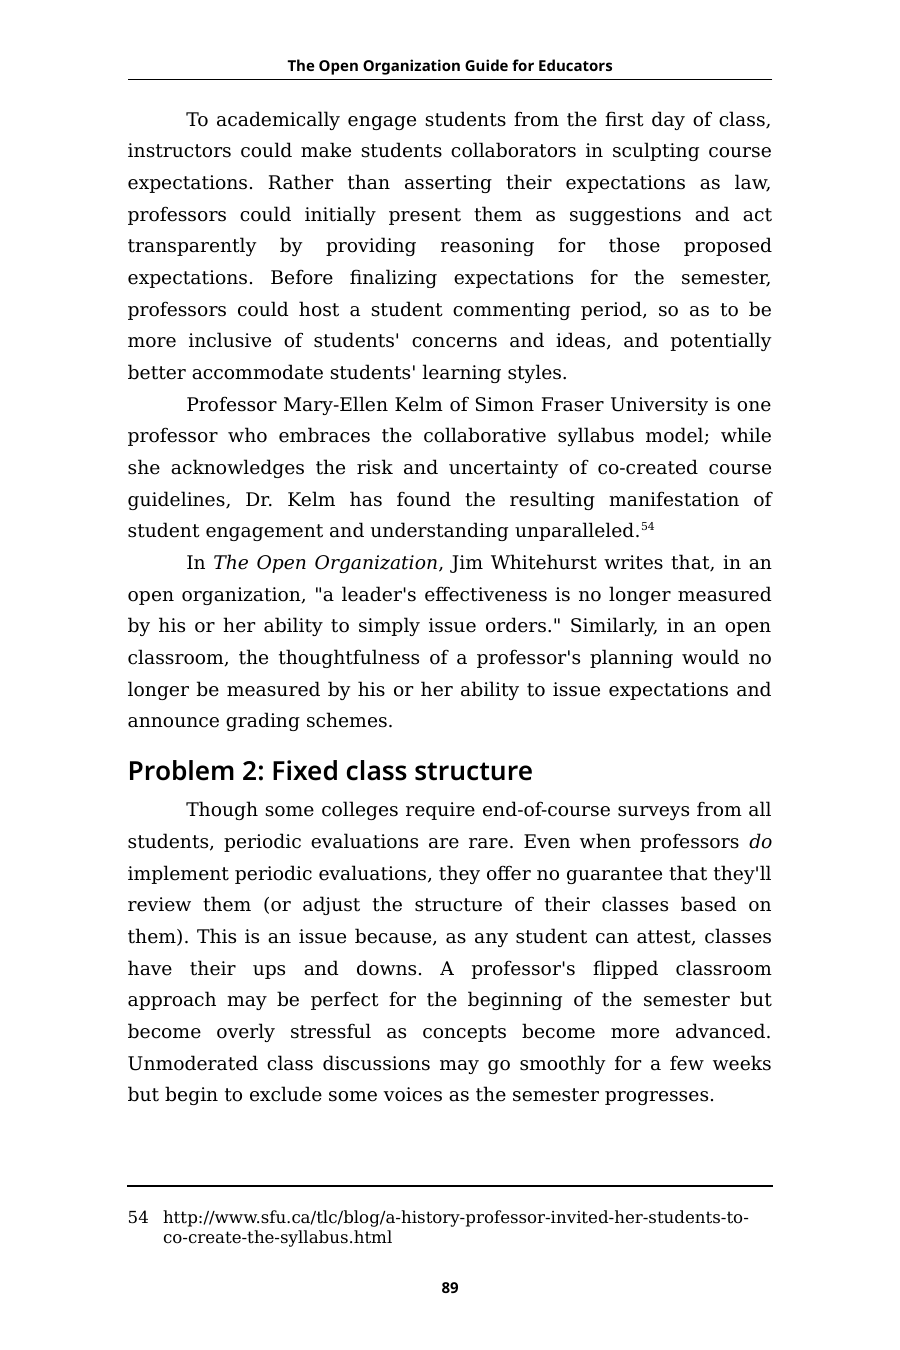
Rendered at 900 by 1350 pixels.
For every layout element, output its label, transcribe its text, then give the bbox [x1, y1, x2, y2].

text http://www.sfu.ca/tlc/blog/a-history-professor-invited-her-students-to-co-create-the-syllabus.html [127, 1208, 772, 1247]
text Though some colleges require end-of-course surveys from all students, periodic evaluations are rare. Even when professors do implement periodic evaluations, they offer no guarantee that they'll review them (or adjust the structure of their classes based on them). This is an issue because, as any student can attest, classes have their ups and downs. A professor's flipped classroom approach may be perfect for the beginning of the semester but become overly stressful as concepts become more advanced. Unmoderated class discussions may go smoothly for a few weeks but begin to exclude some voices as the semester progresses. [127, 799, 772, 1106]
text In The Open Organization, Jim Whitehurst writes that, in an open organization, "a leader's effectiveness is no longer measured by his or her ability to simply issue orders." Similarly, in an open classroom, the thoughtfulness of a professor's planning would no longer be measured by his or her ability to issue expectations and announce grading schemes. [127, 552, 772, 732]
text Professor Mary-Ellen Kelm of Simon Fraser University is one professor who embraces the collaborative syllabus model; while she acknowledges the risk and uncertainty of co-created course guidelines, Dr. Kelm has found the resulting manifestation of student engagement and understanding unparalleled. [127, 394, 772, 542]
subtitle Problem 2: Fixed class structure [127, 757, 772, 787]
text To academically engage students from the first day of class, instructors could make students collaborators in sculpting course expectations. Rather than asserting their expectations as law, professors could initially present them as suggestions and act transparently by providing reasoning for those proposed expectations. Before finalizing expectations for the semester, professors could host a student commenting period, so as to be more inclusive of students' concerns and ideas, and potentially better accommodate students' learning styles. [127, 109, 772, 384]
